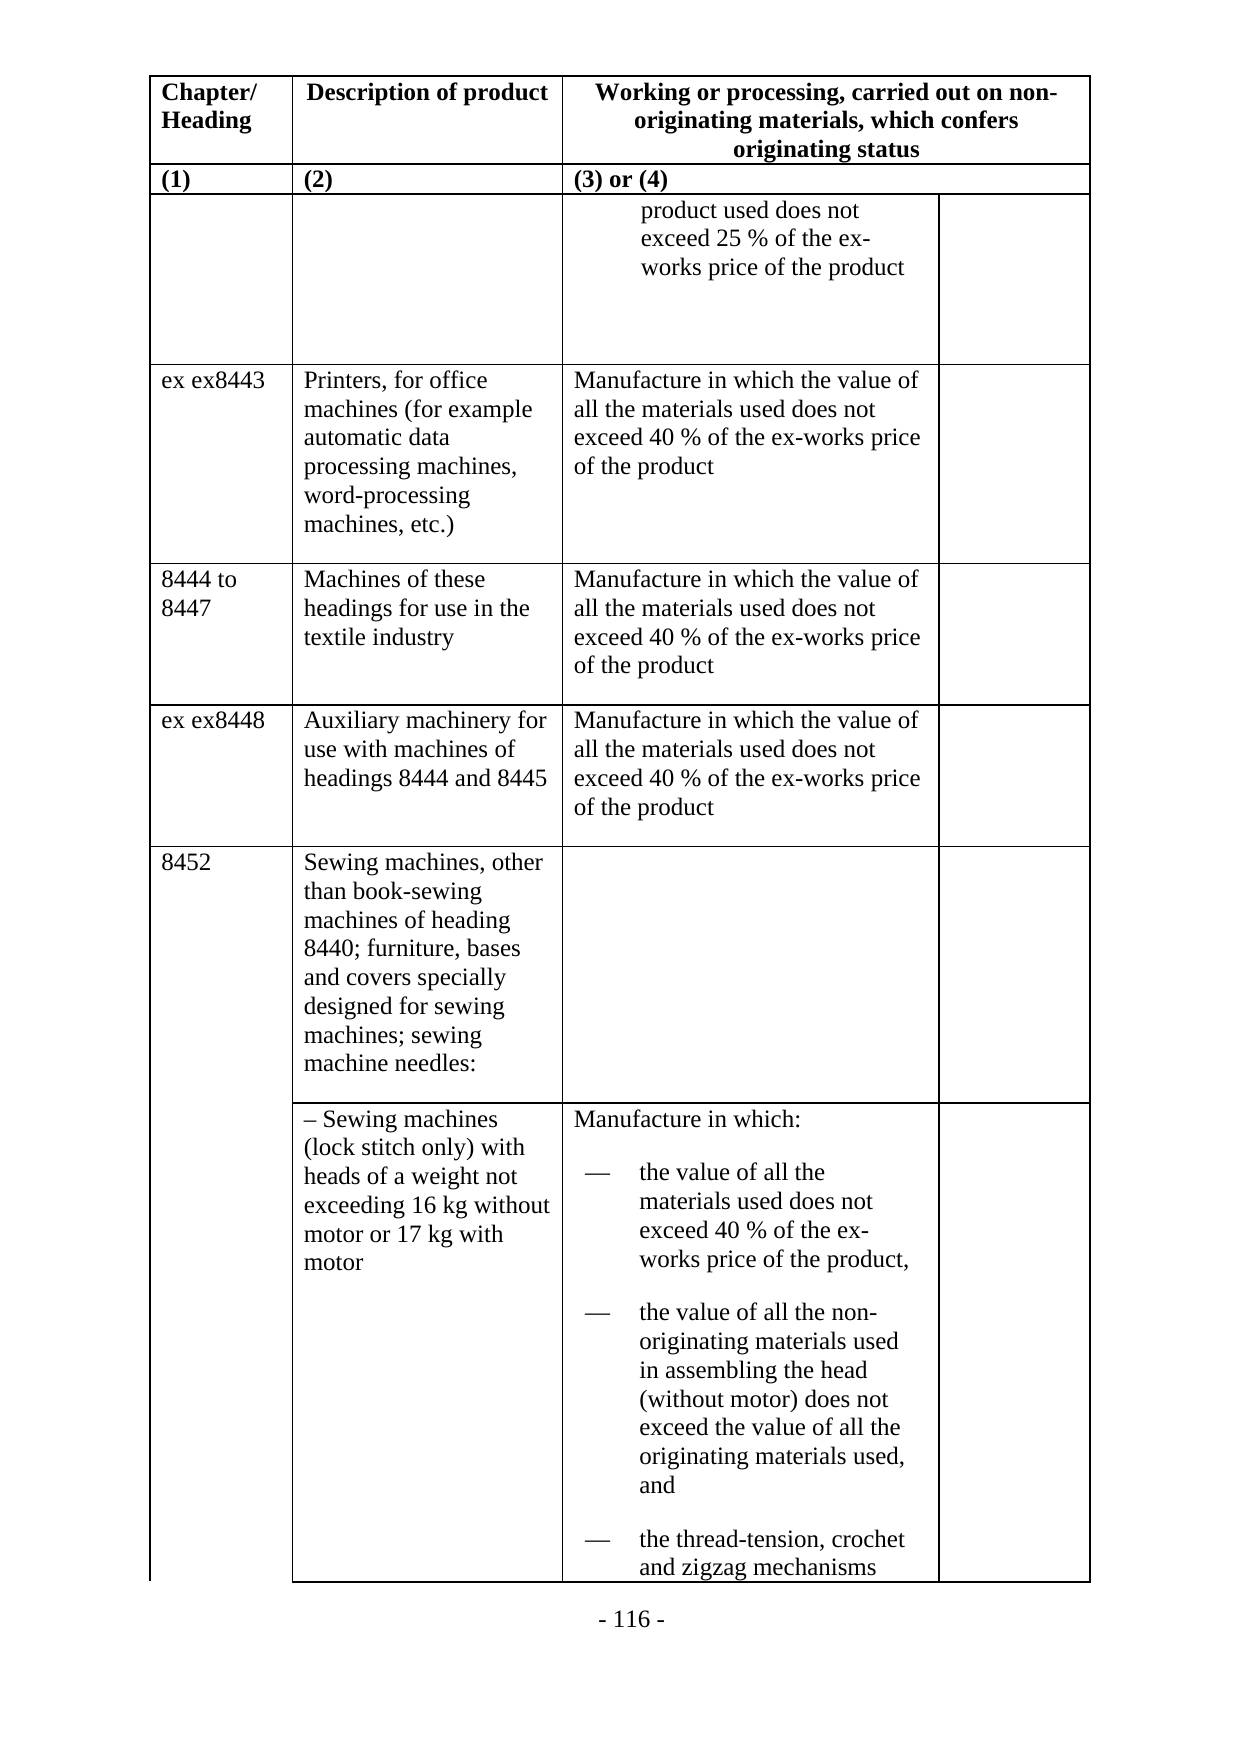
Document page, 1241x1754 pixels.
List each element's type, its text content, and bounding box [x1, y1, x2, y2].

table_cell – Sewing machines (lock stitch only) with heads of a weight not exceeding 16 kg without motor or 17 kg with motor [293, 1104, 562, 1581]
table_cell ex ex8448 [151, 706, 292, 846]
table_cell Printers, for office machines (for example automatic data processing machines, word-processing machines, etc.) [293, 365, 562, 562]
table_cell product used does not exceed 25 % of the ex-works price of the product [629, 195, 928, 306]
table_cell (2) [293, 165, 562, 193]
table_cell Sewing machines, other than book-sewing machines of heading 8440; furniture, bases and covers specially designed for sewing machines; sewing machine needles: [293, 847, 562, 1102]
table_cell ex ex8443 [151, 365, 292, 562]
table_cell Manufacture in which the value of all the materials used does not exceed 40 % of the ex-works price of the product [563, 564, 938, 704]
table_cell 8452 [151, 847, 292, 1102]
table_cell — [574, 1298, 628, 1524]
table_cell [940, 847, 1089, 1102]
table_header Chapter/ Heading [151, 77, 292, 163]
table_cell the value of all the non-originating materials used in assembling the head (without motor) does not exceed the value of all the originating materials used, and [628, 1298, 928, 1524]
table_cell [940, 564, 1089, 704]
table_header — [574, 1158, 628, 1297]
table_cell [151, 195, 292, 363]
table_header Description of product [293, 77, 562, 163]
table_cell Manufacture in which the value of all the materials used does not exceed 40 % of the ex-works price of the product [563, 365, 938, 562]
table_cell (3) or (4) [563, 165, 1089, 193]
table_cell [940, 365, 1089, 562]
table_cell Machines of these headings for use in the textile industry [293, 564, 562, 704]
table_cell [563, 195, 938, 363]
table_cell (1) [151, 165, 292, 193]
table_cell [563, 847, 938, 1102]
table_cell [940, 195, 1089, 363]
table_cell [940, 1104, 1089, 1581]
table_cell the thread-tension, crochet and zigzag mechanisms [628, 1524, 928, 1581]
table_cell [151, 1102, 292, 1581]
table_header Working or processing, carried out on non-originating materials, which confers originating status [563, 77, 1089, 163]
table_cell Auxiliary machinery for use with machines of headings 8444 and 8445 [293, 706, 562, 846]
table_cell Manufacture in which the value of all the materials used does not exceed 40 % of the ex-works price of the product [563, 706, 938, 846]
table_cell — [574, 1524, 628, 1581]
table_cell [574, 195, 629, 306]
table_cell [940, 706, 1089, 846]
table_cell 8444 to 8447 [151, 564, 292, 704]
table_cell Manufacture in which: [563, 1104, 938, 1581]
table_cell [293, 195, 562, 363]
table_header the value of all the materials used does not exceed 40 % of the ex-works price of the product, [628, 1158, 928, 1297]
